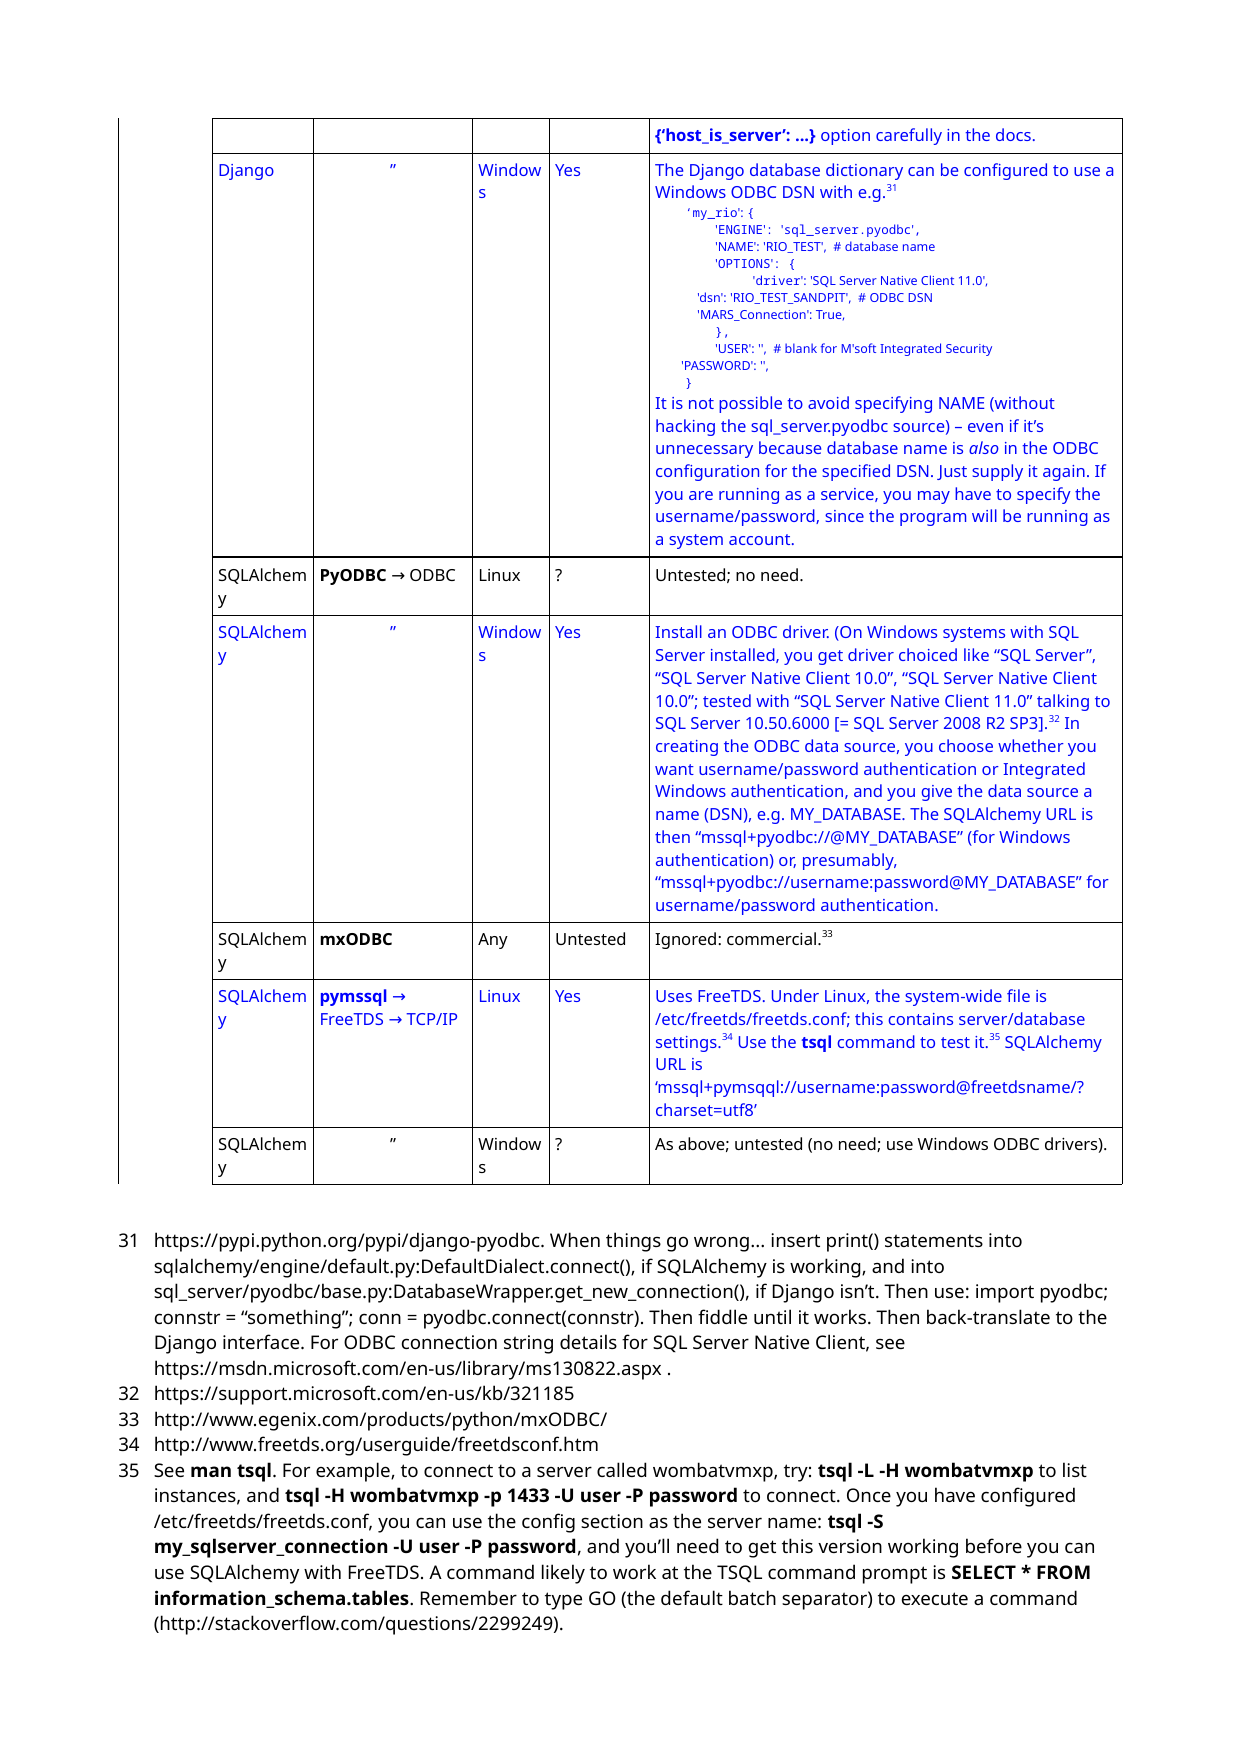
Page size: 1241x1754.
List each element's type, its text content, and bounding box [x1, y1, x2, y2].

table_cell ? [550, 558, 649, 615]
table_cell [119, 922, 212, 979]
table_cell [119, 556, 212, 615]
table_cell pymssql → FreeTDS → TCP/IP [314, 980, 472, 1127]
table_cell Django [213, 154, 313, 556]
table_cell Ignored: commercial. [650, 923, 1122, 979]
table_cell [119, 1127, 212, 1184]
table_cell [314, 119, 472, 152]
table_cell Yes [550, 154, 649, 556]
table_cell SQLAlchemy [213, 558, 313, 615]
table_cell ? [550, 1128, 649, 1184]
table_cell SQLAlchemy [213, 980, 313, 1127]
table_cell Uses FreeTDS. Under Linux, the system-wide file is /etc/freetds/freetds.conf; this contains server/database settings. Use the tsql command to test it. SQLAlchemy URL is ‘mssql+pymsqql://username:password@freetdsname/?charset=utf8’ [650, 980, 1122, 1127]
table_cell Windows [473, 1128, 549, 1184]
table_cell [119, 153, 212, 556]
table_cell [119, 118, 212, 152]
table_cell PyODBC → ODBC [314, 558, 472, 615]
table_cell Any [473, 923, 549, 979]
table_cell Yes [550, 980, 649, 1127]
table_cell ” [314, 1128, 472, 1184]
table_cell Untested [550, 923, 649, 979]
table_cell {‘host_is_server’: ...} option carefully in the docs. [650, 119, 1122, 152]
table_cell Linux [473, 558, 549, 615]
table_cell Untested; no need. [650, 558, 1122, 615]
table_cell Yes [550, 616, 649, 922]
table_cell [550, 119, 649, 152]
table_cell The Django database dictionary can be configured to use a Windows ODBC DSN with e.g. ‘my_rio': { 'ENGINE': 'sql_server.pyodbc', 'NAME': 'RIO_TEST', # database name 'OPTIONS': { 'driver': 'SQL Server Native Client 11.0', 'dsn': 'RIO_TEST_SANDPIT', # ODBC DSN 'MARS_Connection': True, }, 'USER': '', # blank for M'soft Integrated Security 'PASSWORD': '', } It is not possible to avoid specifying NAME (without hacking the sql_server.pyodbc source) – even if it’s unnecessary because database name is also in the ODBC configuration for the specified DSN. Just supply it again. If you are running as a service, you may have to specify the username/password, since the program will be running as a system account. [650, 154, 1122, 556]
table_cell [473, 119, 549, 152]
table_cell SQLAlchemy [213, 1128, 313, 1184]
table_cell [213, 119, 313, 152]
table_cell [119, 979, 212, 1127]
table_cell ” [314, 154, 472, 556]
table_cell As above; untested (no need; use Windows ODBC drivers). [650, 1128, 1122, 1184]
table_cell Linux [473, 980, 549, 1127]
table_cell [119, 615, 212, 922]
table_cell SQLAlchemy [213, 616, 313, 922]
table_cell Windows [473, 154, 549, 556]
table_cell Windows [473, 616, 549, 922]
table_cell Install an ODBC driver. (On Windows systems with SQL Server installed, you get driver choiced like “SQL Server”, “SQL Server Native Client 10.0”, “SQL Server Native Client 10.0”; tested with “SQL Server Native Client 11.0” talking to SQL Server 10.50.6000 [= SQL Server 2008 R2 SP3]. In creating the ODBC data source, you choose whether you want username/password authentication or Integrated Windows authentication, and you give the data source a name (DSN), e.g. MY_DATABASE. The SQLAlchemy URL is then “mssql+pyodbc://@MY_DATABASE” (for Windows authentication) or, presumably, “mssql+pyodbc://username:password@MY_DATABASE” for username/password authentication. [650, 616, 1122, 922]
table_cell mxODBC [314, 923, 472, 979]
table_cell ” [314, 616, 472, 922]
table_cell SQLAlchemy [213, 923, 313, 979]
